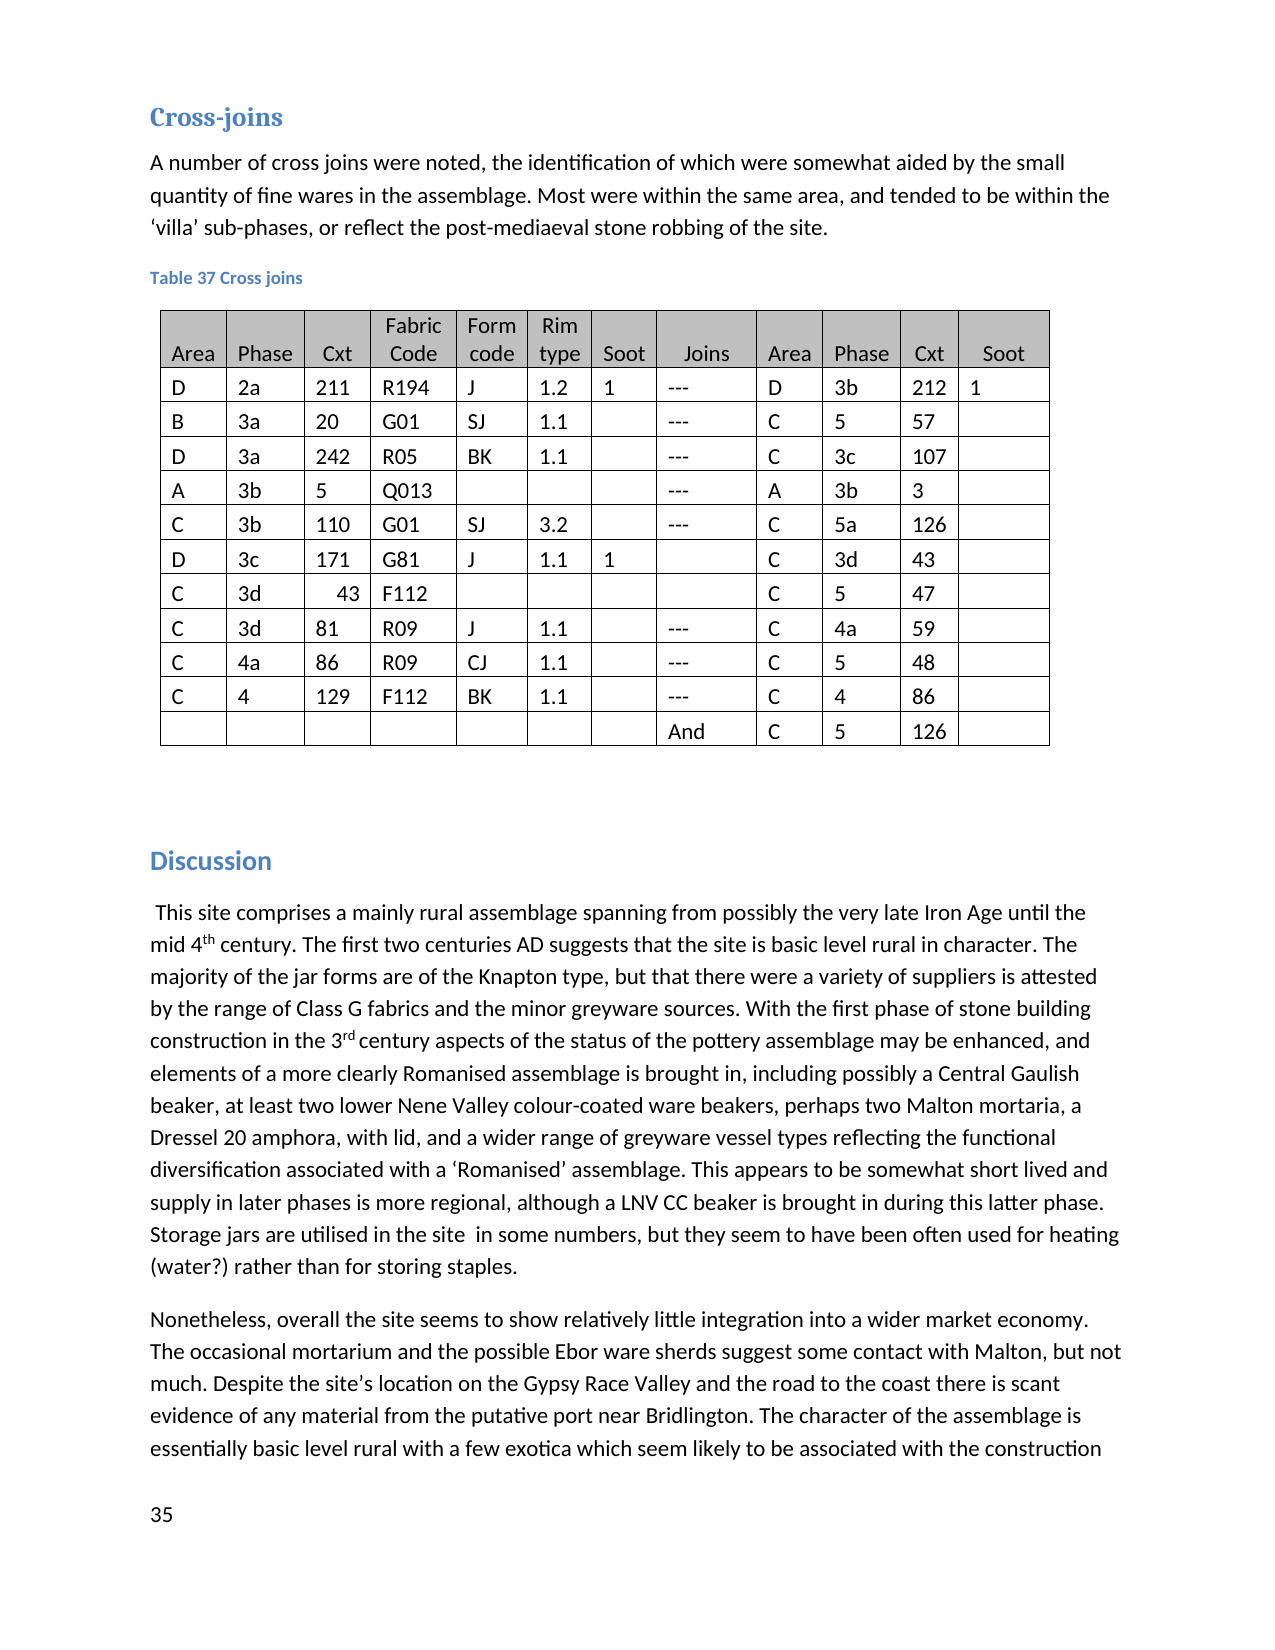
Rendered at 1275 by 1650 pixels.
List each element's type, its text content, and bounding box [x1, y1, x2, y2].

table_cell [161, 712, 226, 745]
table_cell 43 [305, 574, 370, 607]
table_cell A [757, 471, 822, 504]
table_cell CJ [457, 643, 527, 676]
table_cell C [161, 643, 226, 676]
table_cell C [757, 505, 822, 539]
table_cell C [757, 540, 822, 573]
table_cell [959, 540, 1049, 573]
table_cell C [757, 712, 822, 745]
table_cell 3 [901, 471, 958, 504]
text This site comprises a mainly rural assemblage spanning from possibly the very late Iron Age until the mid 4th century. The first two centuries AD suggests that the site is basic level rural in character. The majority of the jar forms are of the Knapton type, but that there were a variety of suppliers is attested by the range of Class G fabrics and the minor greyware sources. With the first phase of stone building construction in the 3rd century aspects of the status of the pottery assemblage may be enhanced, and elements of a more clearly Romanised assemblage is brought in, including possibly a Central Gaulish beaker, at least two lower Nene Valley colour-coated ware beakers, perhaps two Malton mortaria, a Dressel 20 amphora, with lid, and a wider range of greyware vessel types reflecting the functional diversification associated with a ‘Romanised’ assemblage. This appears to be somewhat short lived and supply in later phases is more regional, although a LNV CC beaker is brought in during this latter phase. Storage jars are utilised in the site in some numbers, but they seem to have been often used for heating (water?) rather than for storing staples. [150, 898, 1125, 1280]
table_cell [457, 574, 527, 607]
table_cell 81 [305, 609, 370, 642]
table_cell R194 [371, 368, 456, 401]
table_cell C [757, 677, 822, 711]
table_cell [592, 574, 656, 607]
table_cell --- [657, 677, 756, 711]
table_cell [592, 437, 656, 470]
table_cell 86 [901, 677, 958, 711]
table_cell R09 [371, 609, 456, 642]
table_cell 3c [227, 540, 304, 573]
table_cell C [757, 437, 822, 470]
text Discussion [150, 843, 1125, 877]
table_cell SJ [457, 402, 527, 436]
table_cell 59 [901, 609, 958, 642]
table_cell C [757, 609, 822, 642]
table_cell [959, 609, 1049, 642]
table_cell 3a [227, 402, 304, 436]
table_cell 57 [901, 402, 958, 436]
table_cell --- [657, 505, 756, 539]
table_cell --- [657, 368, 756, 401]
table_cell [592, 643, 656, 676]
table_cell [959, 505, 1049, 539]
table_cell [371, 712, 456, 745]
table_cell 107 [901, 437, 958, 470]
table_cell C [161, 505, 226, 539]
table_cell 1.1 [528, 540, 591, 573]
table_cell 5 [823, 402, 900, 436]
table_header Phase [823, 311, 900, 367]
table_header Phase [227, 311, 304, 367]
table_cell 129 [305, 677, 370, 711]
table_cell And [657, 712, 756, 745]
text Nonetheless, overall the site seems to show relatively little integration into a wider market economy. The occasional mortarium and the possible Ebor ware sherds suggest some contact with Malton, but not much. Despite the site’s location on the Gypsy Race Valley and the road to the coast there is scant evidence of any material from the putative port near Bridlington. The character of the assemblage is essentially basic level rural with a few exotica which seem likely to be associated with the construction [150, 1305, 1125, 1462]
table_cell 1.1 [528, 643, 591, 676]
table_cell G81 [371, 540, 456, 573]
table_cell [592, 505, 656, 539]
table_cell [592, 402, 656, 436]
table_cell [457, 471, 527, 504]
table_cell 171 [305, 540, 370, 573]
table_cell SJ [457, 505, 527, 539]
table_cell [959, 712, 1049, 745]
table_cell G01 [371, 402, 456, 436]
table_cell Q013 [371, 471, 456, 504]
table_cell 212 [901, 368, 958, 401]
table_cell --- [657, 437, 756, 470]
table_cell [227, 712, 304, 745]
table_cell 3b [823, 471, 900, 504]
table_cell 43 [901, 540, 958, 573]
table_cell [657, 574, 756, 607]
table_cell 1 [592, 368, 656, 401]
table_cell [592, 471, 656, 504]
text Table 37 Cross joins [150, 266, 1125, 289]
table_cell [959, 574, 1049, 607]
table_cell 20 [305, 402, 370, 436]
table_header Soot [959, 311, 1049, 367]
table_cell C [757, 574, 822, 607]
table_header Area [757, 311, 822, 367]
text A number of cross joins were noted, the identification of which were somewhat aided by the small quantity of fine wares in the assemblage. Most were within the same area, and tended to be within the ‘villa’ sub-phases, or reflect the post-mediaeval stone robbing of the site. [150, 148, 1125, 241]
table_cell 3b [823, 368, 900, 401]
table_cell F112 [371, 574, 456, 607]
table_cell --- [657, 402, 756, 436]
table_cell [305, 712, 370, 745]
table_cell 4a [227, 643, 304, 676]
table_cell [959, 471, 1049, 504]
table_cell C [757, 402, 822, 436]
table_cell [592, 609, 656, 642]
table_cell --- [657, 643, 756, 676]
subtitle Cross-joins [150, 102, 1125, 133]
table_cell 48 [901, 643, 958, 676]
table_cell 3b [227, 505, 304, 539]
table_cell C [757, 643, 822, 676]
table_cell BK [457, 437, 527, 470]
table_cell D [161, 437, 226, 470]
table_cell B [161, 402, 226, 436]
table_cell [592, 677, 656, 711]
table_cell 126 [901, 505, 958, 539]
table_cell [959, 677, 1049, 711]
table_header Area [161, 311, 226, 367]
table_cell C [161, 574, 226, 607]
table_cell 1.1 [528, 402, 591, 436]
table_cell 3.2 [528, 505, 591, 539]
table_header Joins [657, 311, 756, 367]
table_cell 242 [305, 437, 370, 470]
table_cell R09 [371, 643, 456, 676]
table_header Rim type [528, 311, 591, 367]
table_cell 5a [823, 505, 900, 539]
table_cell 1.1 [528, 677, 591, 711]
table_cell 3a [227, 437, 304, 470]
table_cell [959, 643, 1049, 676]
table_cell 211 [305, 368, 370, 401]
table_cell --- [657, 471, 756, 504]
table_cell D [161, 368, 226, 401]
table_cell --- [657, 609, 756, 642]
table_cell 3d [227, 574, 304, 607]
table_cell [457, 712, 527, 745]
table_cell 47 [901, 574, 958, 607]
table_cell J [457, 540, 527, 573]
table_cell C [161, 609, 226, 642]
table_cell 1.1 [528, 609, 591, 642]
table_cell 5 [823, 643, 900, 676]
table_cell 1.2 [528, 368, 591, 401]
table_cell 86 [305, 643, 370, 676]
table_cell 110 [305, 505, 370, 539]
table_header Soot [592, 311, 656, 367]
table_cell 1 [959, 368, 1049, 401]
table_cell A [161, 471, 226, 504]
table_cell [657, 540, 756, 573]
table_header Cxt [305, 311, 370, 367]
table_cell [959, 402, 1049, 436]
table_cell 3c [823, 437, 900, 470]
table_cell R05 [371, 437, 456, 470]
table_cell [528, 574, 591, 607]
table_cell [528, 471, 591, 504]
table_cell 4 [227, 677, 304, 711]
table_cell J [457, 609, 527, 642]
table_cell F112 [371, 677, 456, 711]
table_cell 3b [227, 471, 304, 504]
table_cell 5 [823, 712, 900, 745]
table_header Fabric Code [371, 311, 456, 367]
table_cell 2a [227, 368, 304, 401]
table_cell 3d [227, 609, 304, 642]
table_cell 5 [823, 574, 900, 607]
table_cell 3d [823, 540, 900, 573]
table_cell [592, 712, 656, 745]
table_cell [528, 712, 591, 745]
table_cell C [161, 677, 226, 711]
table_header Cxt [901, 311, 958, 367]
table_header Form code [457, 311, 527, 367]
table_cell 1.1 [528, 437, 591, 470]
table_cell J [457, 368, 527, 401]
table_cell BK [457, 677, 527, 711]
table_cell 126 [901, 712, 958, 745]
table_cell 4 [823, 677, 900, 711]
table_cell [959, 437, 1049, 470]
table_cell G01 [371, 505, 456, 539]
table_cell 4a [823, 609, 900, 642]
table_cell D [161, 540, 226, 573]
table_cell D [757, 368, 822, 401]
table_cell 5 [305, 471, 370, 504]
table_cell 1 [592, 540, 656, 573]
